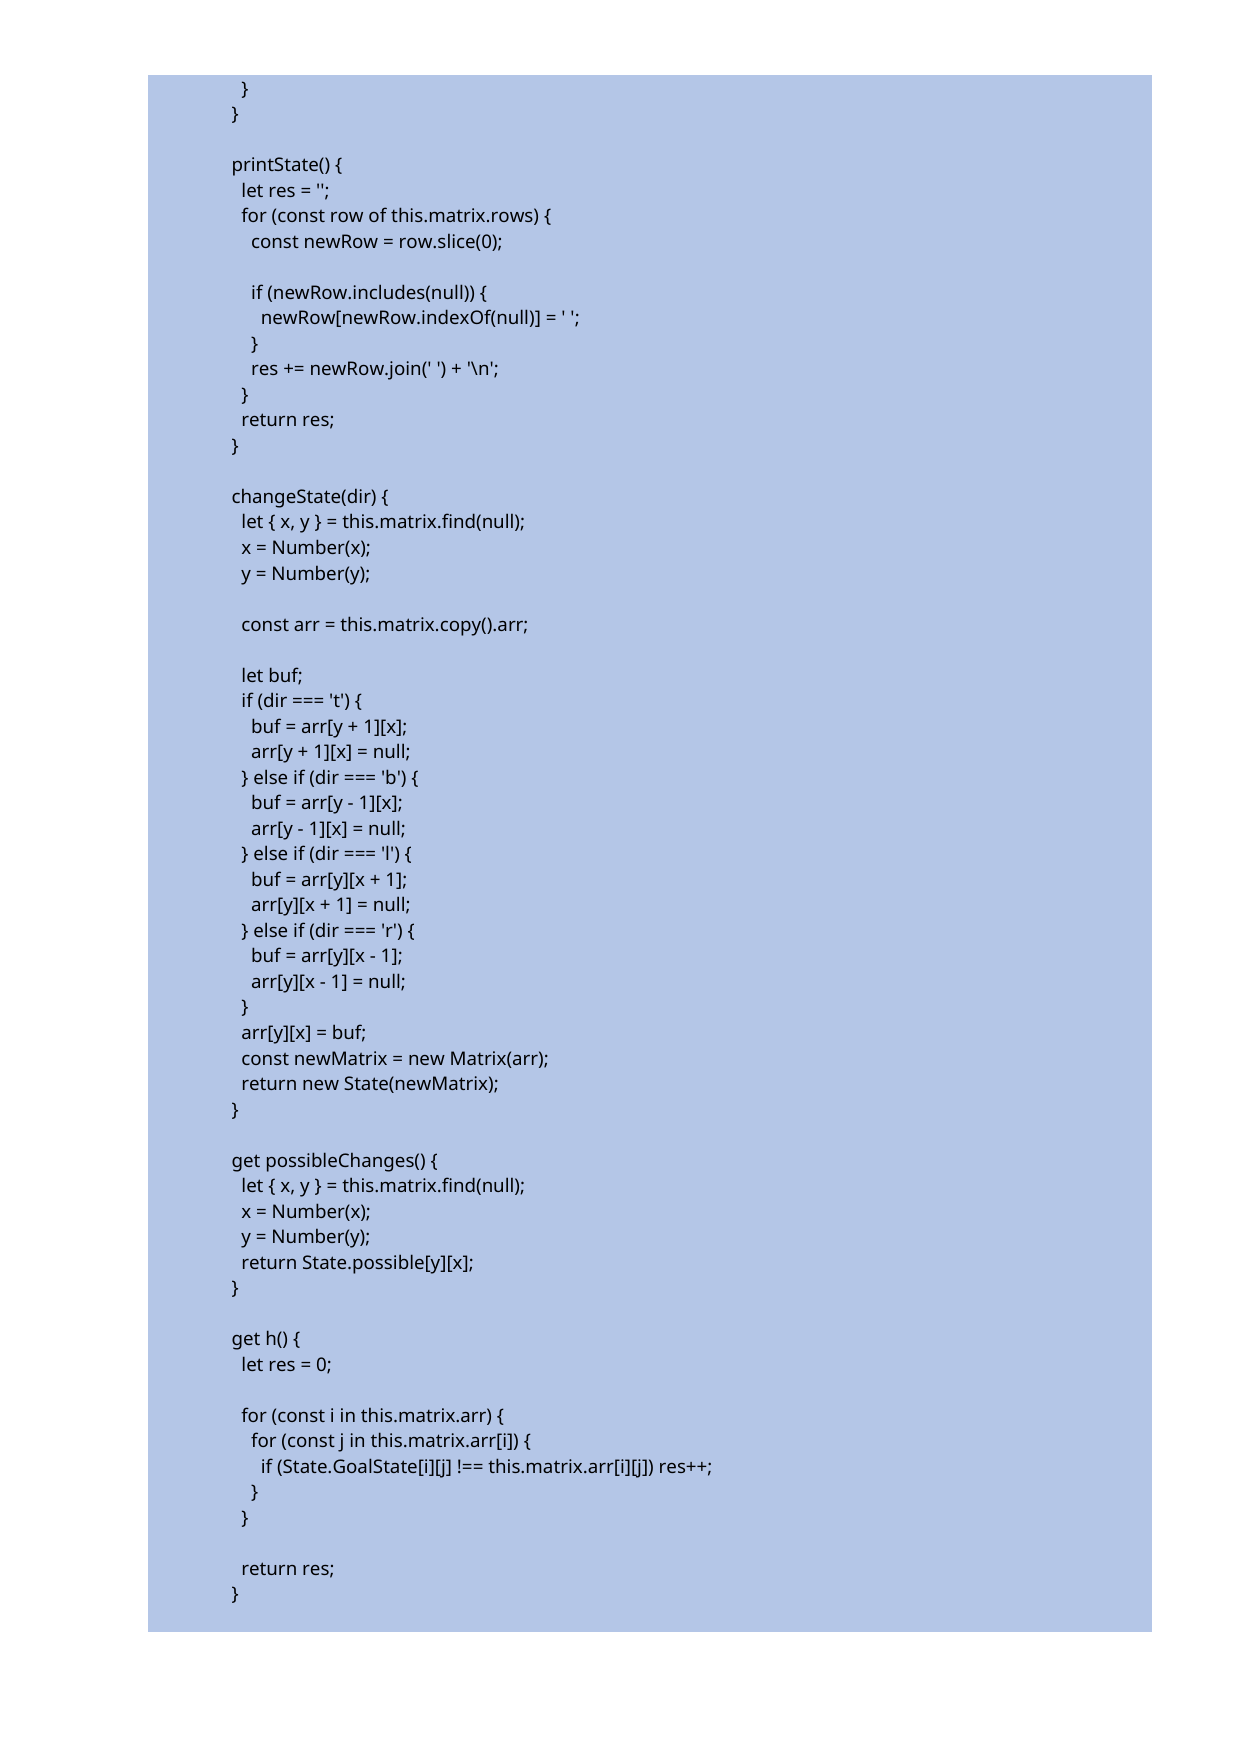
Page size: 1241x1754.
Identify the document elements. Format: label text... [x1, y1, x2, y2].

text return res; [148, 1555, 1152, 1581]
text get possibleChanges() { [148, 1147, 1152, 1172]
text } [148, 432, 1152, 458]
text for (const row of this.matrix.rows) { [148, 203, 1152, 228]
text x = Number(x); [148, 534, 1152, 560]
text let res = 0; [148, 1351, 1152, 1377]
text } [148, 101, 1152, 126]
text const arr = this.matrix.copy().arr; [148, 611, 1152, 636]
text } else if (dir === 'l') { [148, 841, 1152, 866]
text arr[y - 1][x] = null; [148, 815, 1152, 841]
text let { x, y } = this.matrix.find(null); [148, 509, 1152, 534]
text return new State(newMatrix); [148, 1070, 1152, 1096]
text arr[y][x + 1] = null; [148, 892, 1152, 917]
text let buf; [148, 662, 1152, 687]
text } else if (dir === 'b') { [148, 764, 1152, 789]
text res += newRow.join(' ') + '\n'; [148, 356, 1152, 381]
text get h() { [148, 1326, 1152, 1351]
text } [148, 330, 1152, 356]
text buf = arr[y][x + 1]; [148, 866, 1152, 892]
text for (const j in this.matrix.arr[i]) { [148, 1428, 1152, 1453]
text x = Number(x); [148, 1198, 1152, 1223]
text } else if (dir === 'r') { [148, 917, 1152, 943]
text } [148, 1581, 1152, 1606]
text } [148, 1479, 1152, 1504]
text if (dir === 't') { [148, 687, 1152, 713]
text return res; [148, 407, 1152, 432]
text changeState(dir) { [148, 483, 1152, 509]
text arr[y][x] = buf; [148, 1019, 1152, 1045]
text y = Number(y); [148, 1223, 1152, 1249]
text let { x, y } = this.matrix.find(null); [148, 1172, 1152, 1198]
text buf = arr[y - 1][x]; [148, 789, 1152, 815]
text y = Number(y); [148, 560, 1152, 585]
text } [148, 75, 1152, 101]
text let res = ''; [148, 177, 1152, 203]
text } [148, 1096, 1152, 1121]
text newRow[newRow.indexOf(null)] = ' '; [148, 305, 1152, 330]
text arr[y][x - 1] = null; [148, 968, 1152, 994]
text const newMatrix = new Matrix(arr); [148, 1045, 1152, 1070]
text if (newRow.includes(null)) { [148, 279, 1152, 305]
text } [148, 994, 1152, 1019]
text } [148, 381, 1152, 407]
text for (const i in this.matrix.arr) { [148, 1402, 1152, 1428]
text return State.possible[y][x]; [148, 1249, 1152, 1274]
text if (State.GoalState[i][j] !== this.matrix.arr[i][j]) res++; [148, 1453, 1152, 1479]
text const newRow = row.slice(0); [148, 228, 1152, 254]
text buf = arr[y + 1][x]; [148, 713, 1152, 738]
text } [148, 1274, 1152, 1300]
text buf = arr[y][x - 1]; [148, 943, 1152, 968]
text } [148, 1504, 1152, 1530]
text arr[y + 1][x] = null; [148, 738, 1152, 764]
text printState() { [148, 152, 1152, 177]
